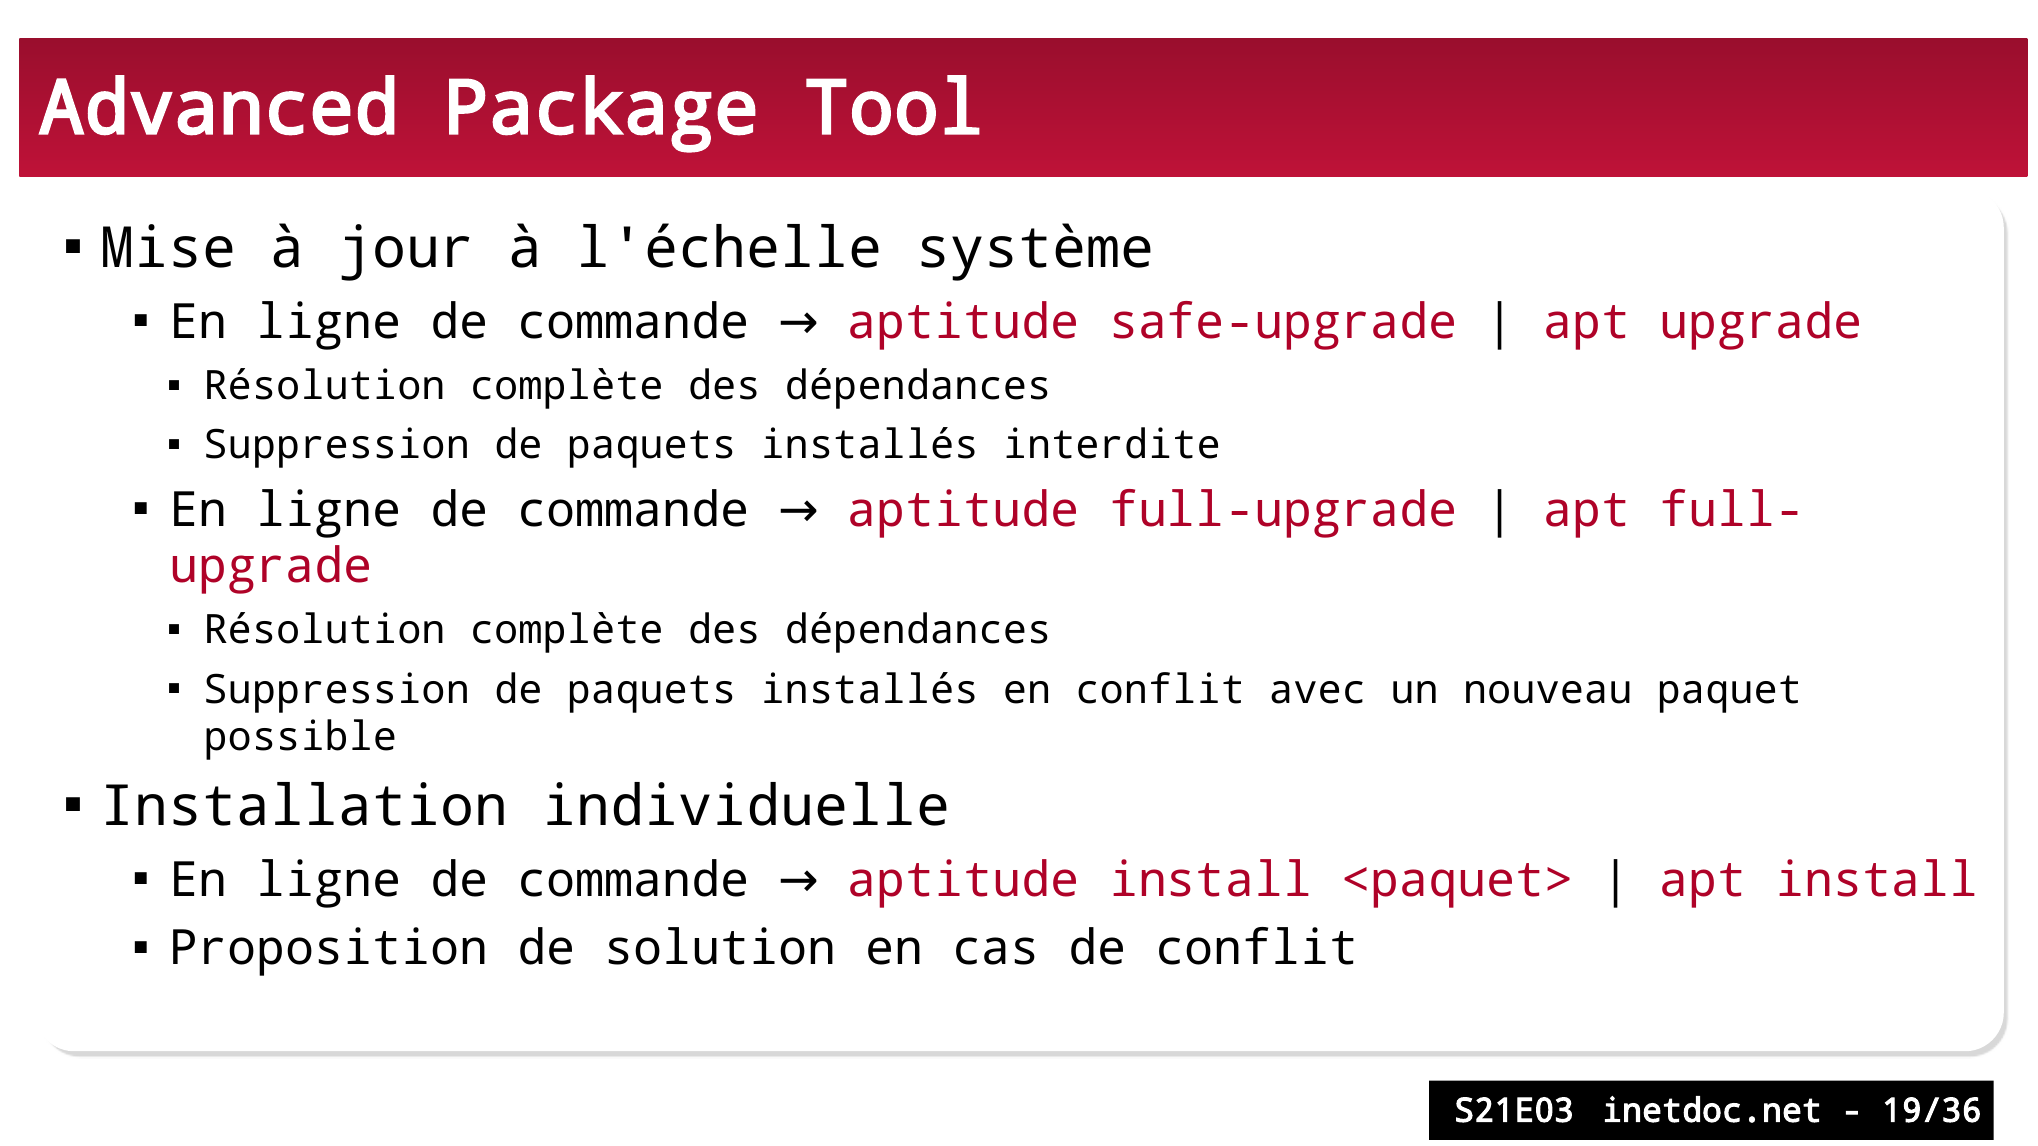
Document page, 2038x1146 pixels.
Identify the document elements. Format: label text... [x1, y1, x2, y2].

text_box Advanced Package Tool [19, 38, 2028, 177]
text_box S21E03 inetdoc.net - <numéro>/36 [1429, 1080, 1994, 1140]
text_box Mise à jour à l'échelle système En ligne de commande → aptitude safe-upgrade | apt upgrade Résolution complète des dépendances Suppression de paquets installés interdite En ligne de commande → aptitude full-upgrade | apt full-upgrade Résolution complète des dépendances Suppression de paquets installés en conflit avec un nouveau paquet possible Installation individuelle En ligne de commande → aptitude install <paquet> | apt install Proposition de solution en cas de conflit [35, 188, 2004, 1052]
